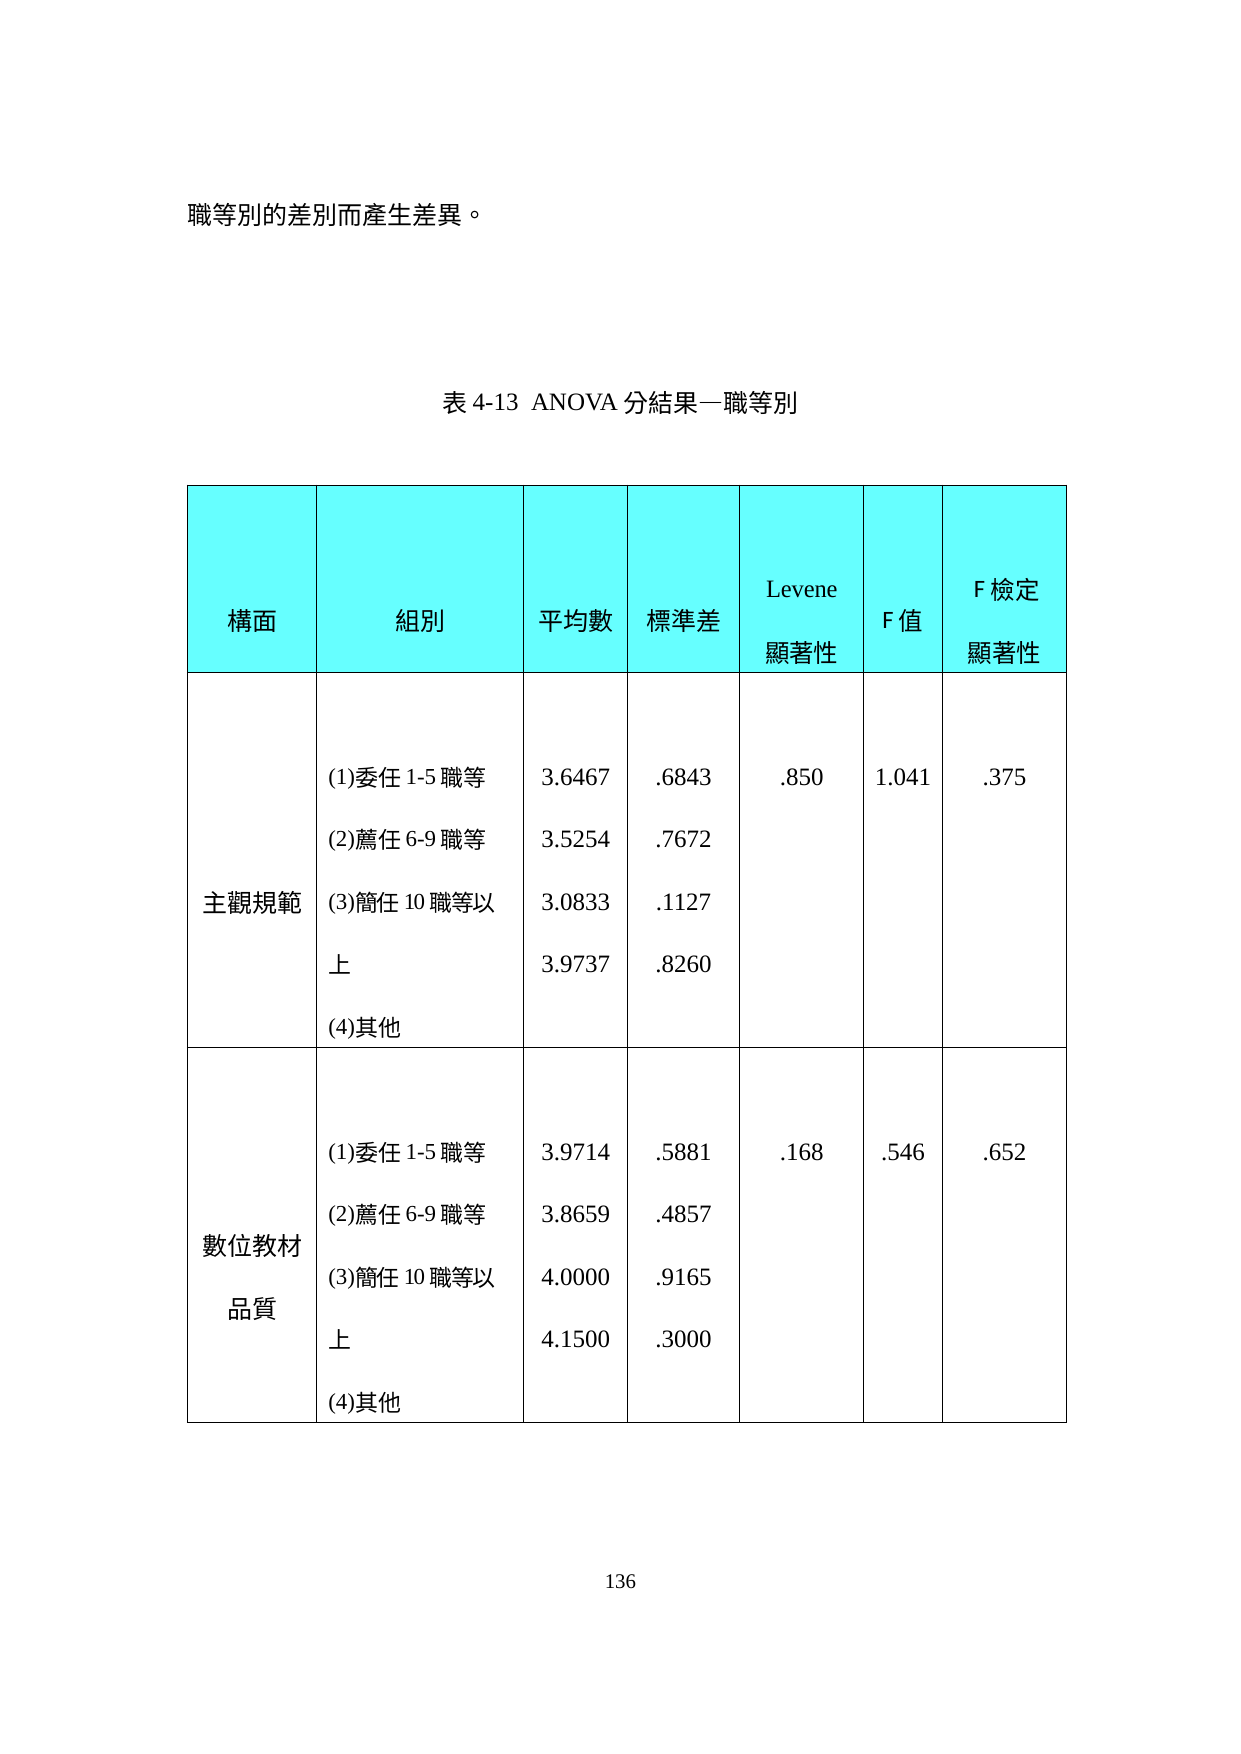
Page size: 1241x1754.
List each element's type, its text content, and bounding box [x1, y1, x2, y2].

table_header 平均數 [524, 486, 627, 672]
table_header 標準差 [628, 486, 739, 672]
table_cell .546 [864, 1048, 942, 1422]
table_cell 1.041 [864, 673, 942, 1047]
text 職等別的差別而產生差異。 [187, 172, 1053, 234]
table_cell .652 [943, 1048, 1066, 1422]
table_cell (1)委任1-5職等 (2)薦任6-9職等 (3)簡任10職等以上 (4)其他 [317, 1048, 523, 1422]
table_cell .168 [740, 1048, 863, 1422]
table_cell (1)委任1-5職等 (2)薦任6-9職等 (3)簡任10職等以上 (4)其他 [317, 673, 523, 1047]
table_header F 檢定 顯著性 [943, 486, 1066, 672]
table_cell 3.6467 3.5254 3.0833 3.9737 [524, 673, 627, 1047]
table_header 構面 [188, 486, 316, 672]
table_cell 主觀規範 [188, 673, 316, 1047]
table_header 組別 [317, 486, 523, 672]
table_cell .850 [740, 673, 863, 1047]
text 表4-13 ANOVA分結果—職等別 [187, 359, 1053, 422]
table_cell .375 [943, 673, 1066, 1047]
table_cell .6843 .7672 .1127 .8260 [628, 673, 739, 1047]
table_cell 3.9714 3.8659 4.0000 4.1500 [524, 1048, 627, 1422]
table_header Levene 顯著性 [740, 486, 863, 672]
table_cell 數位教材品質 [188, 1048, 316, 1422]
table_header F 值 [864, 486, 942, 672]
table_cell .5881 .4857 .9165 .3000 [628, 1048, 739, 1422]
